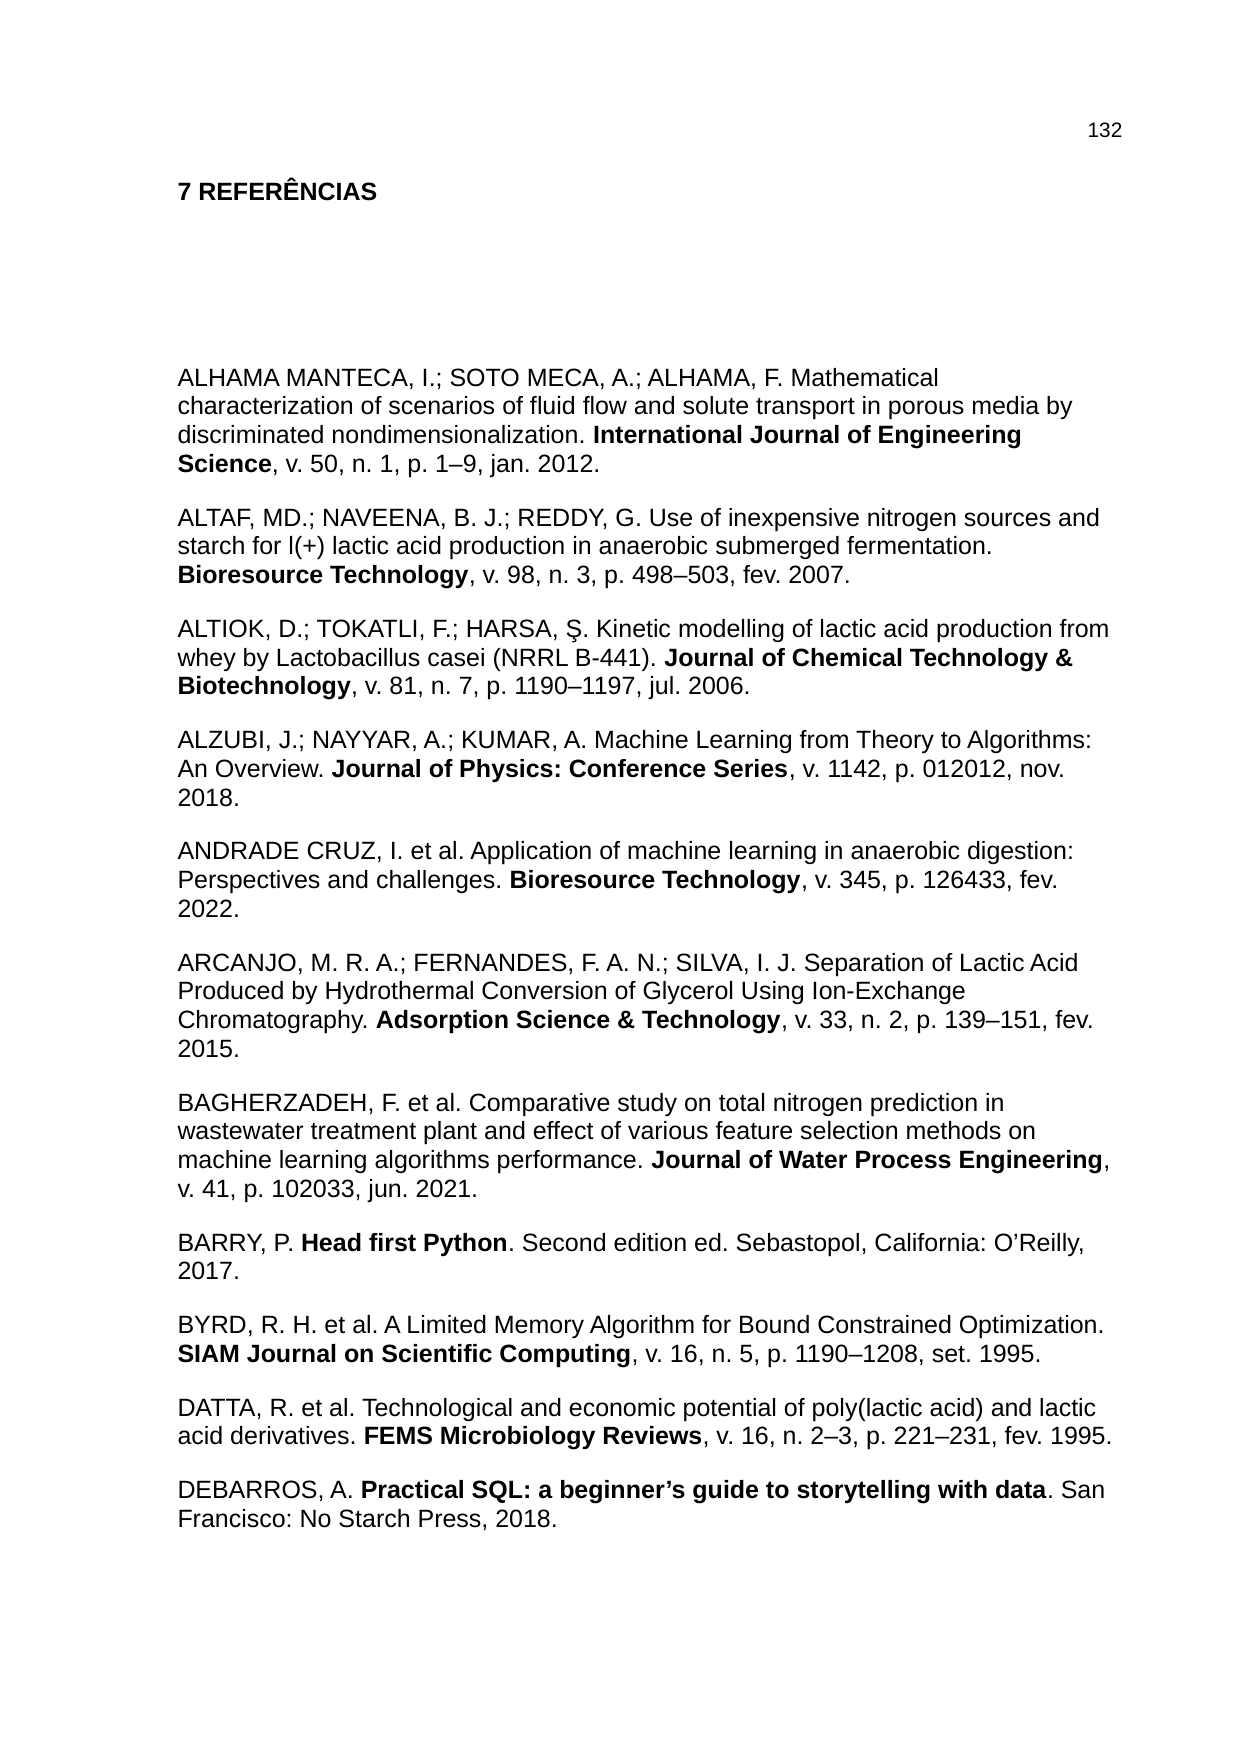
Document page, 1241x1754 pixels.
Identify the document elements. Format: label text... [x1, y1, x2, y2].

text BARRY, P. Head first Python. Second edition ed. Sebastopol, California: O’Reilly, 2017. [177, 1227, 1122, 1285]
text ALZUBI, J.; NAYYAR, A.; KUMAR, A. Machine Learning from Theory to Algorithms: An Overview. Journal of Physics: Conference Series, v. 1142, p. 012012, nov. 2018. [177, 725, 1122, 811]
text ANDRADE CRUZ, I. et al. Application of machine learning in anaerobic digestion: Perspectives and challenges. Bioresource Technology, v. 345, p. 126433, fev. 2022. [177, 836, 1122, 922]
text BAGHERZADEH, F. et al. Comparative study on total nitrogen prediction in wastewater treatment plant and effect of various feature selection methods on machine learning algorithms performance. Journal of Water Process Engineering, v. 41, p. 102033, jun. 2021. [177, 1087, 1122, 1202]
text DEBARROS, A. Practical SQL: a beginner’s guide to storytelling with data. San Francisco: No Starch Press, 2018. [177, 1475, 1122, 1532]
text BYRD, R. H. et al. A Limited Memory Algorithm for Bound Constrained Optimization. SIAM Journal on Scientific Computing, v. 16, n. 5, p. 1190–1208, set. 1995. [177, 1310, 1122, 1367]
text ALTIOK, D.; TOKATLI, F.; HARSA, Ş. Kinetic modelling of lactic acid production from whey by Lactobacillus casei (NRRL B-441). Journal of Chemical Technology & Biotechnology, v. 81, n. 7, p. 1190–1197, jul. 2006. [177, 614, 1122, 700]
text ARCANJO, M. R. A.; FERNANDES, F. A. N.; SILVA, I. J. Separation of Lactic Acid Produced by Hydrothermal Conversion of Glycerol Using Ion-Exchange Chromatography. Adsorption Science & Technology, v. 33, n. 2, p. 139–151, fev. 2015. [177, 947, 1122, 1062]
subtitle Referências [177, 177, 1122, 206]
text ALTAF, MD.; NAVEENA, B. J.; REDDY, G. Use of inexpensive nitrogen sources and starch for l(+) lactic acid production in anaerobic submerged fermentation. Bioresource Technology, v. 98, n. 3, p. 498–503, fev. 2007. [177, 502, 1122, 589]
text DATTA, R. et al. Technological and economic potential of poly(lactic acid) and lactic acid derivatives. FEMS Microbiology Reviews, v. 16, n. 2–3, p. 221–231, fev. 1995. [177, 1392, 1122, 1450]
text ALHAMA MANTECA, I.; SOTO MECA, A.; ALHAMA, F. Mathematical characterization of scenarios of fluid flow and solute transport in porous media by discriminated nondimensionalization. International Journal of Engineering Science, v. 50, n. 1, p. 1–9, jan. 2012. [177, 362, 1122, 477]
